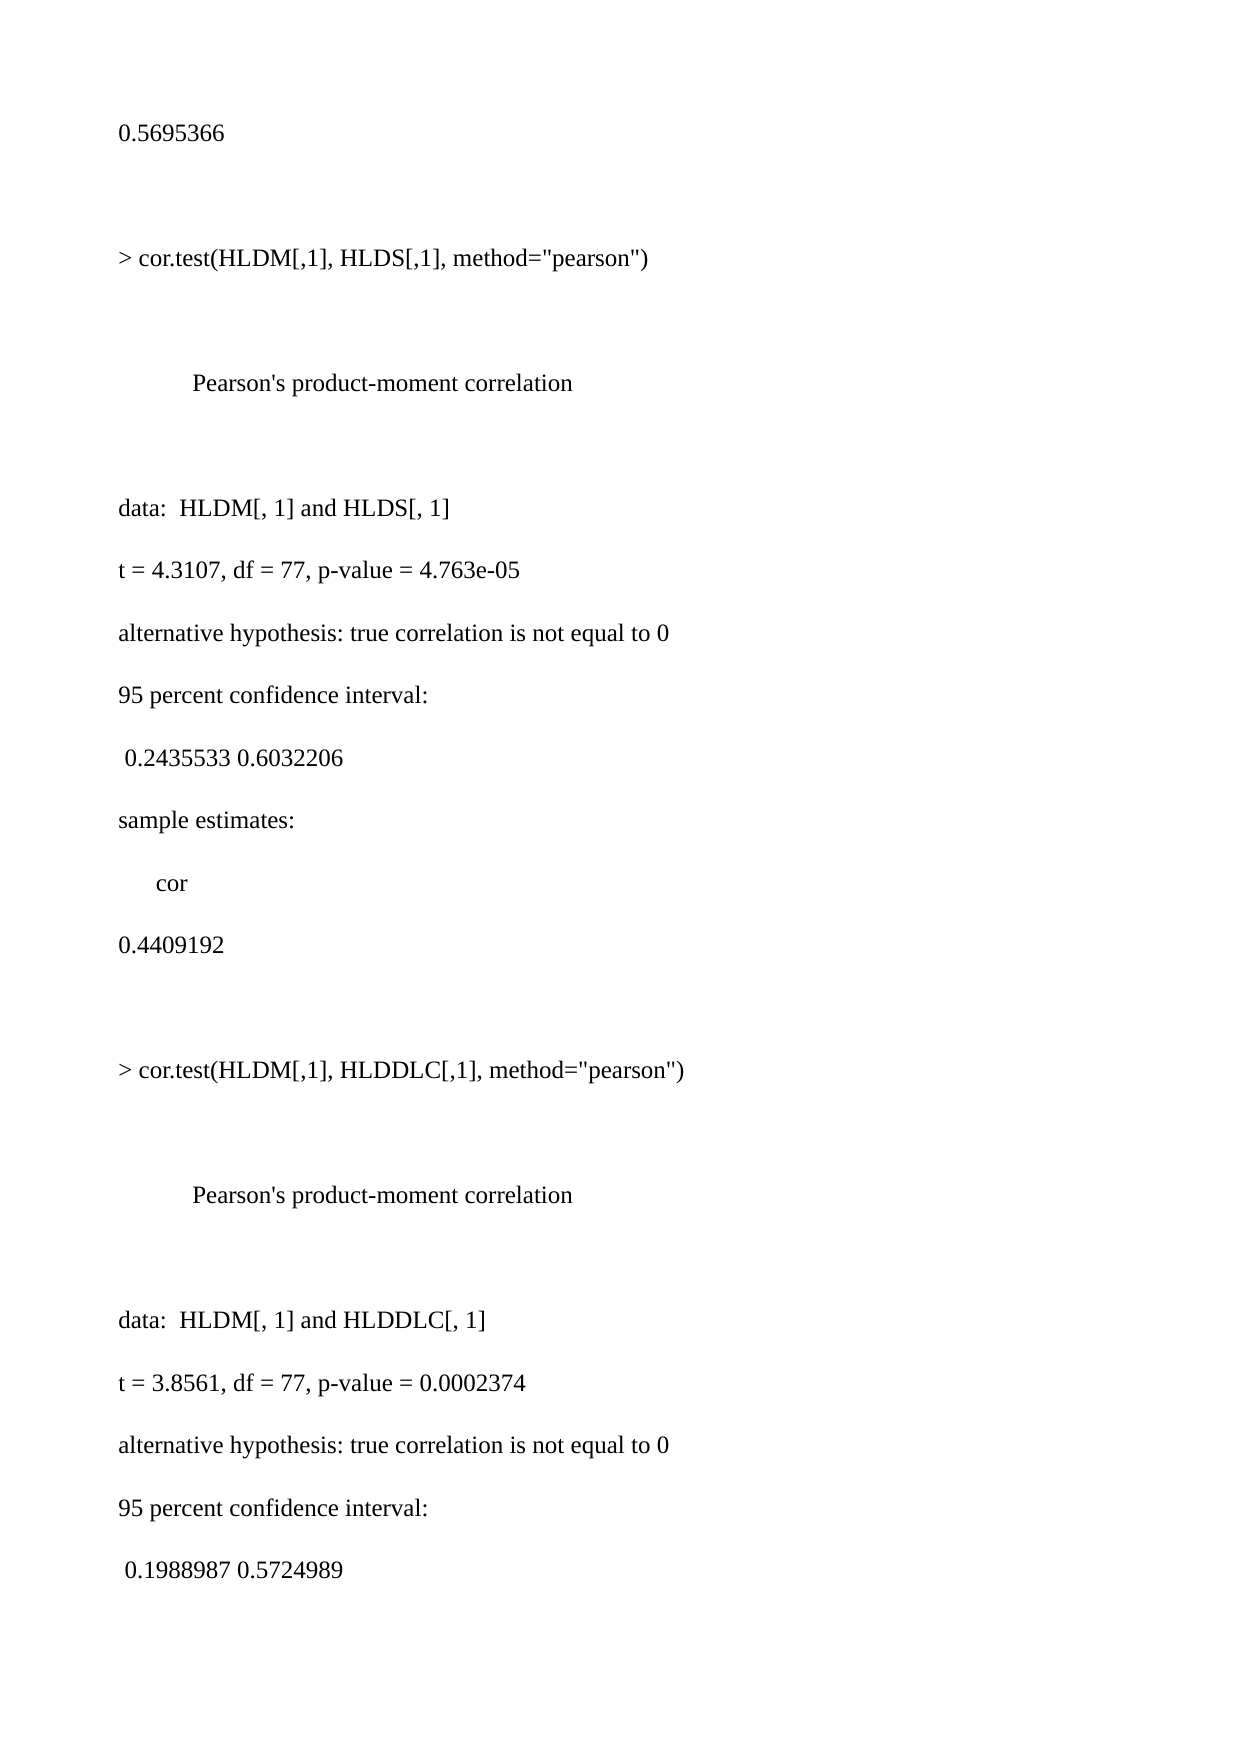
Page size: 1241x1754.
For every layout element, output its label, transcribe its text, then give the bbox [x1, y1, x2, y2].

text t = 3.8561, df = 77, p-value = 0.0002374 [118, 1368, 1122, 1397]
text 95 percent confidence interval: [118, 681, 1122, 709]
text > cor.test(HLDM[,1], HLDDLC[,1], method="pearson") [118, 1056, 1122, 1084]
text data: HLDM[, 1] and HLDDLC[, 1] [118, 1306, 1122, 1334]
text cor [118, 868, 1122, 897]
text t = 4.3107, df = 77, p-value = 4.763e-05 [118, 556, 1122, 584]
text 95 percent confidence interval: [118, 1493, 1122, 1522]
text 0.4409192 [118, 931, 1122, 959]
text 0.1988987 0.5724989 [118, 1556, 1122, 1584]
text 0.5695366 [118, 118, 1122, 147]
text Pearson's product-moment correlation [118, 1181, 1122, 1209]
text alternative hypothesis: true correlation is not equal to 0 [118, 618, 1122, 647]
text 0.2435533 0.6032206 [118, 743, 1122, 772]
text Pearson's product-moment correlation [118, 368, 1122, 397]
text alternative hypothesis: true correlation is not equal to 0 [118, 1431, 1122, 1459]
text data: HLDM[, 1] and HLDS[, 1] [118, 493, 1122, 522]
text > cor.test(HLDM[,1], HLDS[,1], method="pearson") [118, 243, 1122, 272]
text sample estimates: [118, 806, 1122, 834]
